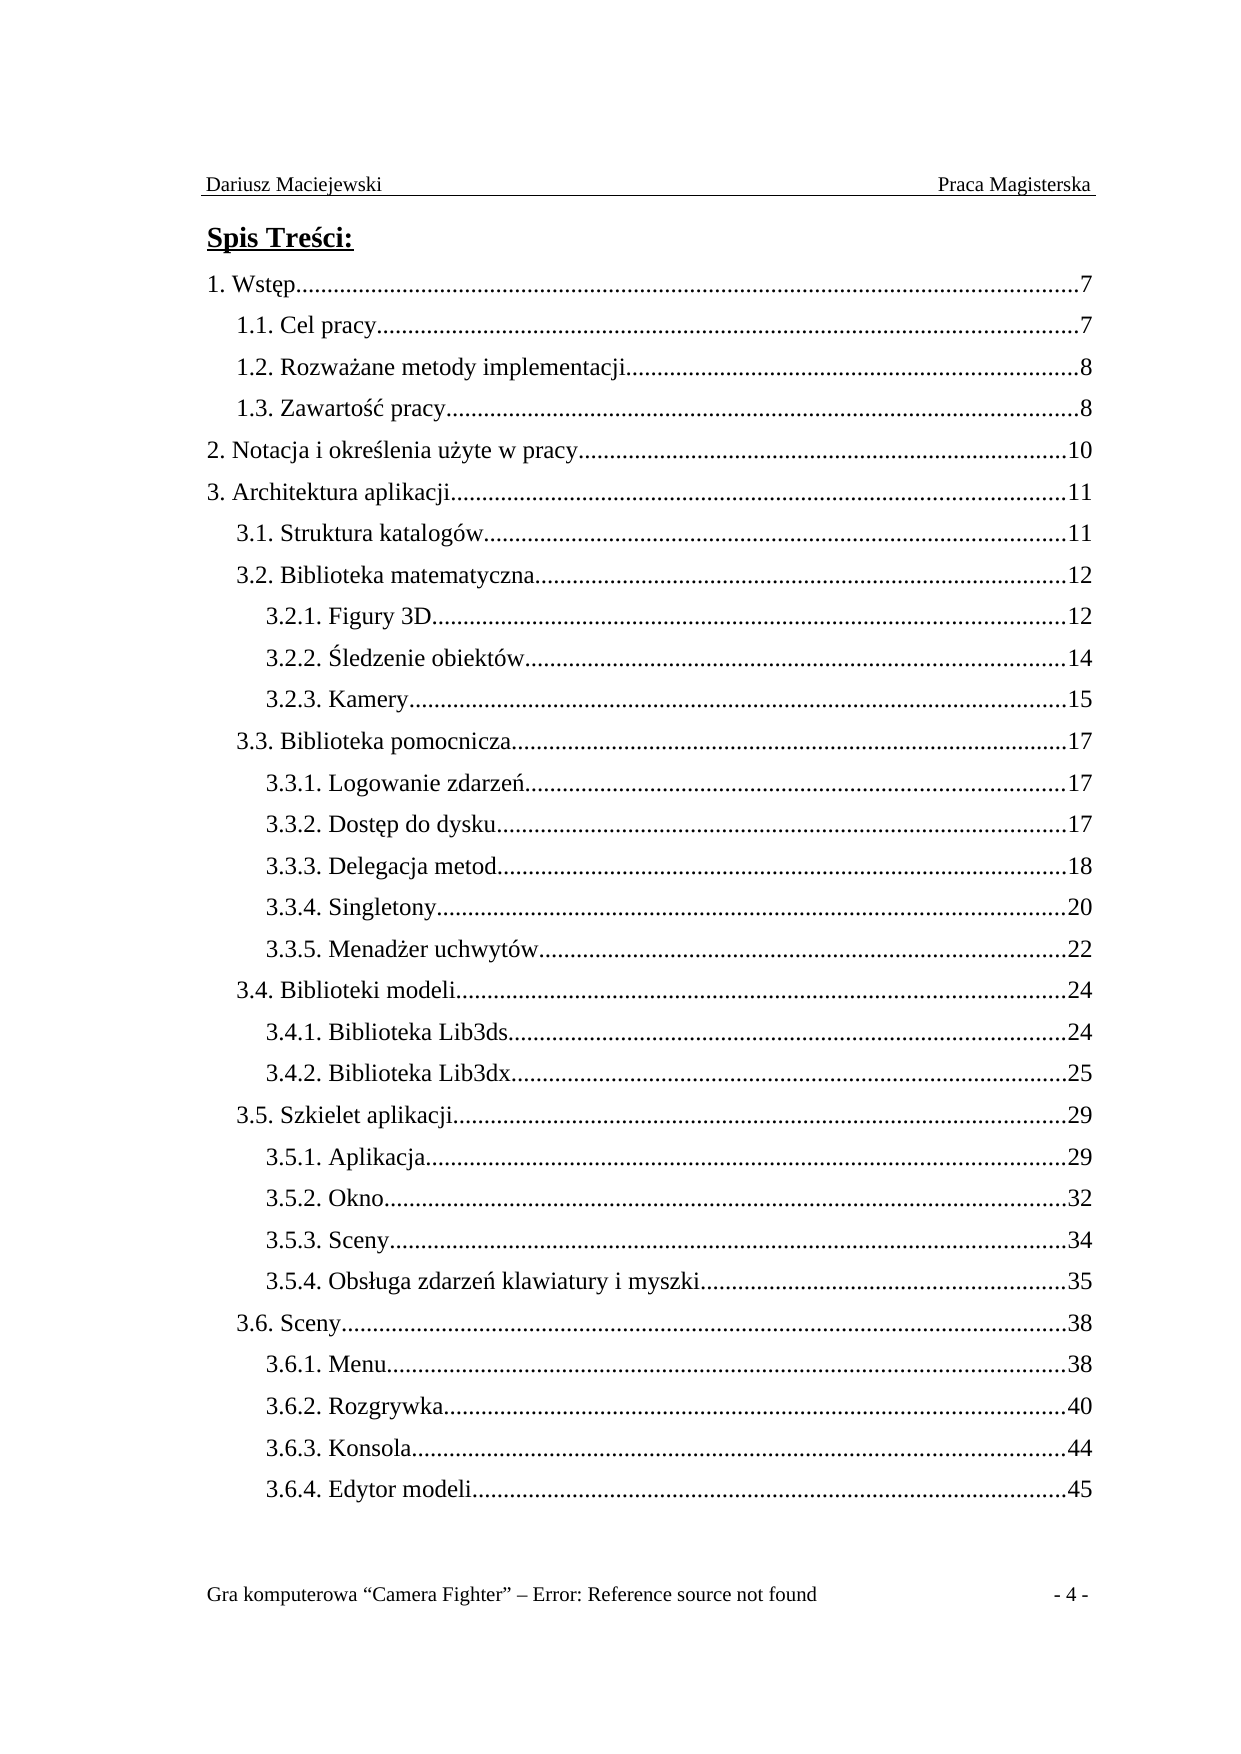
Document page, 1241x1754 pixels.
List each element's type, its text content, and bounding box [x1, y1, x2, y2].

text 3.5.2. Okno 32 [266, 1184, 1092, 1212]
text 3.3. Biblioteka pomocnicza 17 [236, 727, 1092, 755]
text 3.4.2. Biblioteka Lib3dx 25 [266, 1059, 1092, 1087]
text 1. Wstęp 7 [207, 270, 1092, 298]
text 3.3.5. Menadżer uchwytów 22 [266, 935, 1092, 963]
text 3.3.4. Singletony 20 [266, 893, 1092, 921]
text 3. Architektura aplikacji 11 [207, 478, 1092, 505]
text 3.6.1. Menu 38 [266, 1351, 1092, 1378]
text 3.4. Biblioteki modeli 24 [236, 976, 1092, 1004]
text 3.3.1. Logowanie zdarzeń 17 [266, 769, 1092, 796]
text 1.2. Rozważane metody implementacji 8 [236, 353, 1092, 381]
text 3.2.1. Figury 3D 12 [266, 602, 1092, 630]
text 3.1. Struktura katalogów 11 [236, 519, 1092, 547]
text 3.4.1. Biblioteka Lib3ds 24 [266, 1018, 1092, 1046]
text 3.2.3. Kamery 15 [266, 686, 1092, 713]
text 3.6. Sceny 38 [236, 1309, 1092, 1337]
text 3.6.3. Konsola 44 [266, 1434, 1092, 1461]
text 1.1. Cel pracy 7 [236, 311, 1092, 339]
text 3.6.4. Edytor modeli 45 [266, 1475, 1092, 1503]
subtitle Spis Treści: [207, 221, 1092, 254]
text 3.2. Biblioteka matematyczna 12 [236, 561, 1092, 588]
text 3.5.4. Obsługa zdarzeń klawiatury i myszki 35 [266, 1267, 1092, 1295]
text 3.2.2. Śledzenie obiektów 14 [266, 644, 1092, 672]
text 3.5.3. Sceny 34 [266, 1226, 1092, 1253]
text 3.6.2. Rozgrywka 40 [266, 1392, 1092, 1420]
text 3.5.1. Aplikacja 29 [266, 1143, 1092, 1170]
text 3.3.2. Dostęp do dysku 17 [266, 810, 1092, 838]
text 2. Notacja i określenia użyte w pracy 10 [207, 436, 1092, 464]
text 1.3. Zawartość pracy 8 [236, 394, 1092, 422]
text 3.5. Szkielet aplikacji 29 [236, 1101, 1092, 1129]
text 3.3.3. Delegacja metod 18 [266, 852, 1092, 879]
